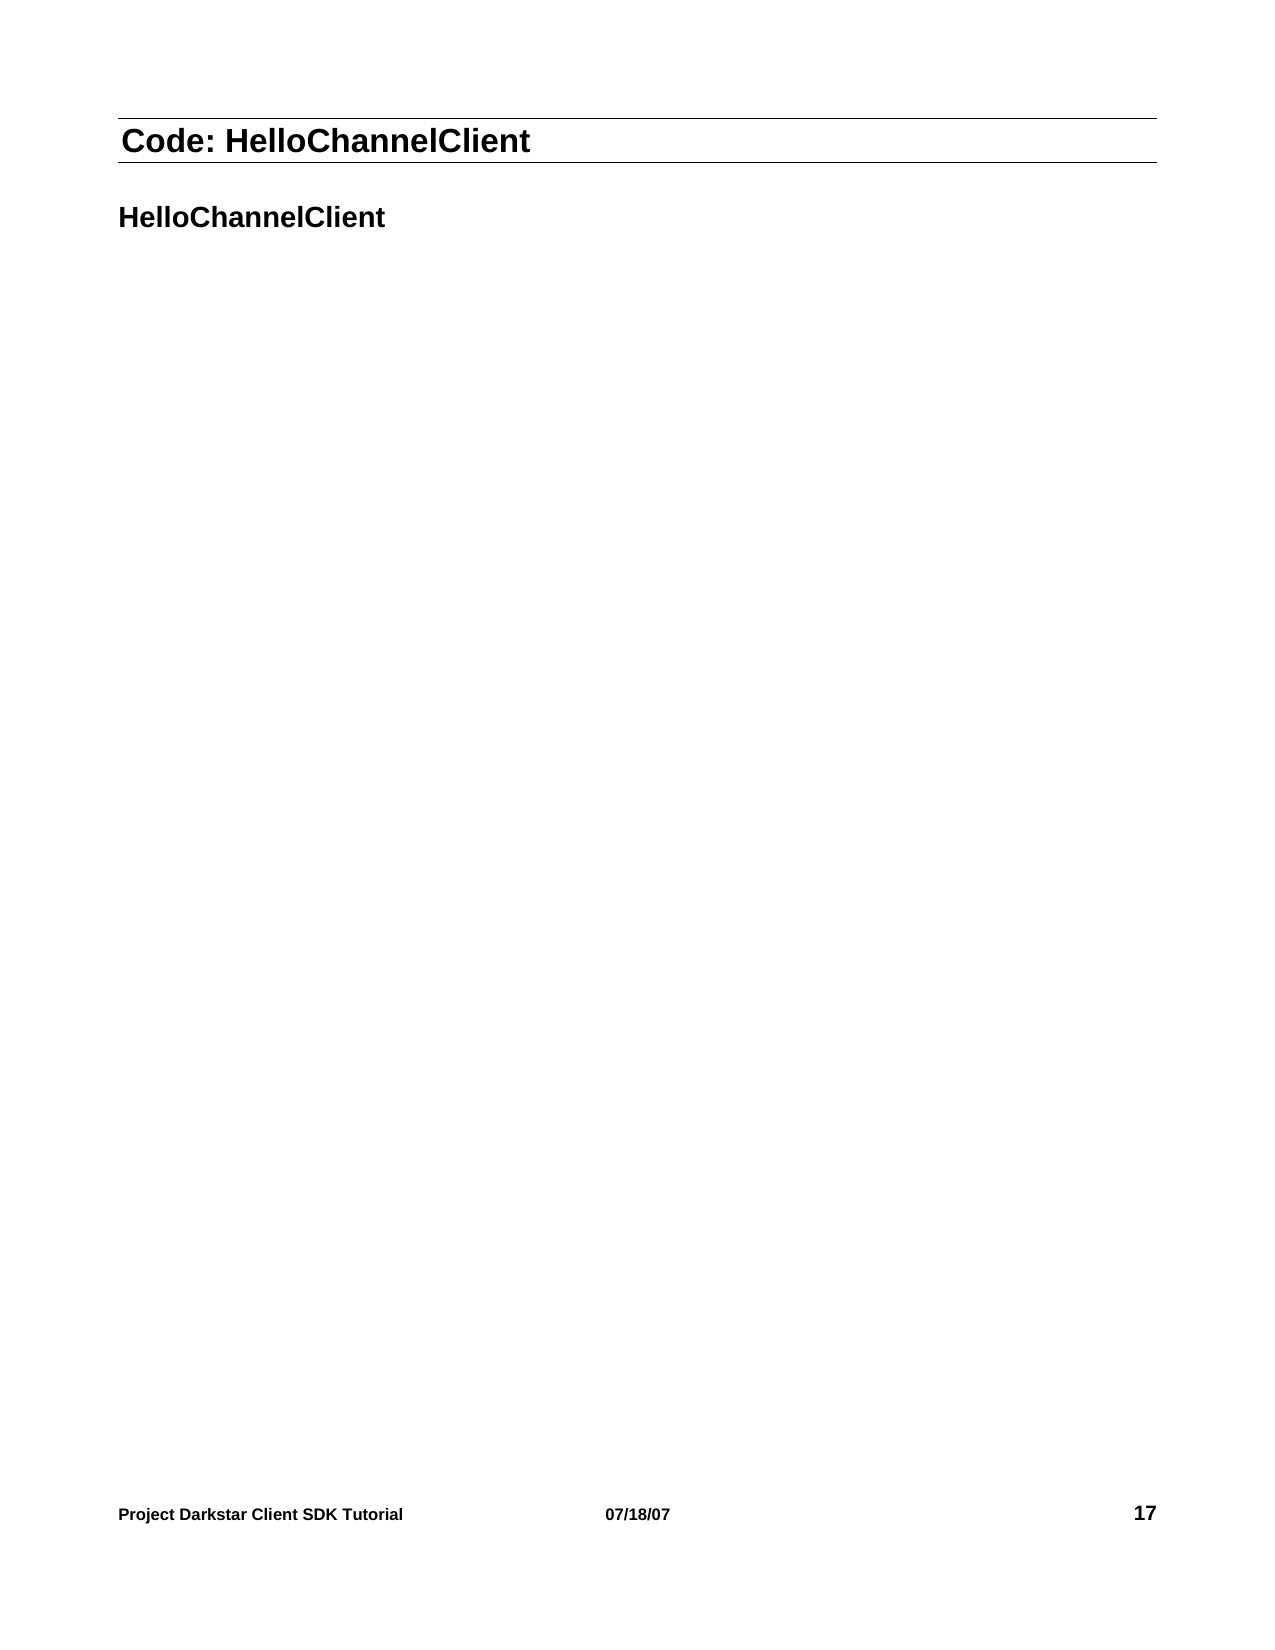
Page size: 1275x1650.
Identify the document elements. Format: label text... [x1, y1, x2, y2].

subtitle HelloChannelClient [118, 201, 1157, 234]
subtitle Code: HelloChannelClient [118, 119, 1157, 162]
